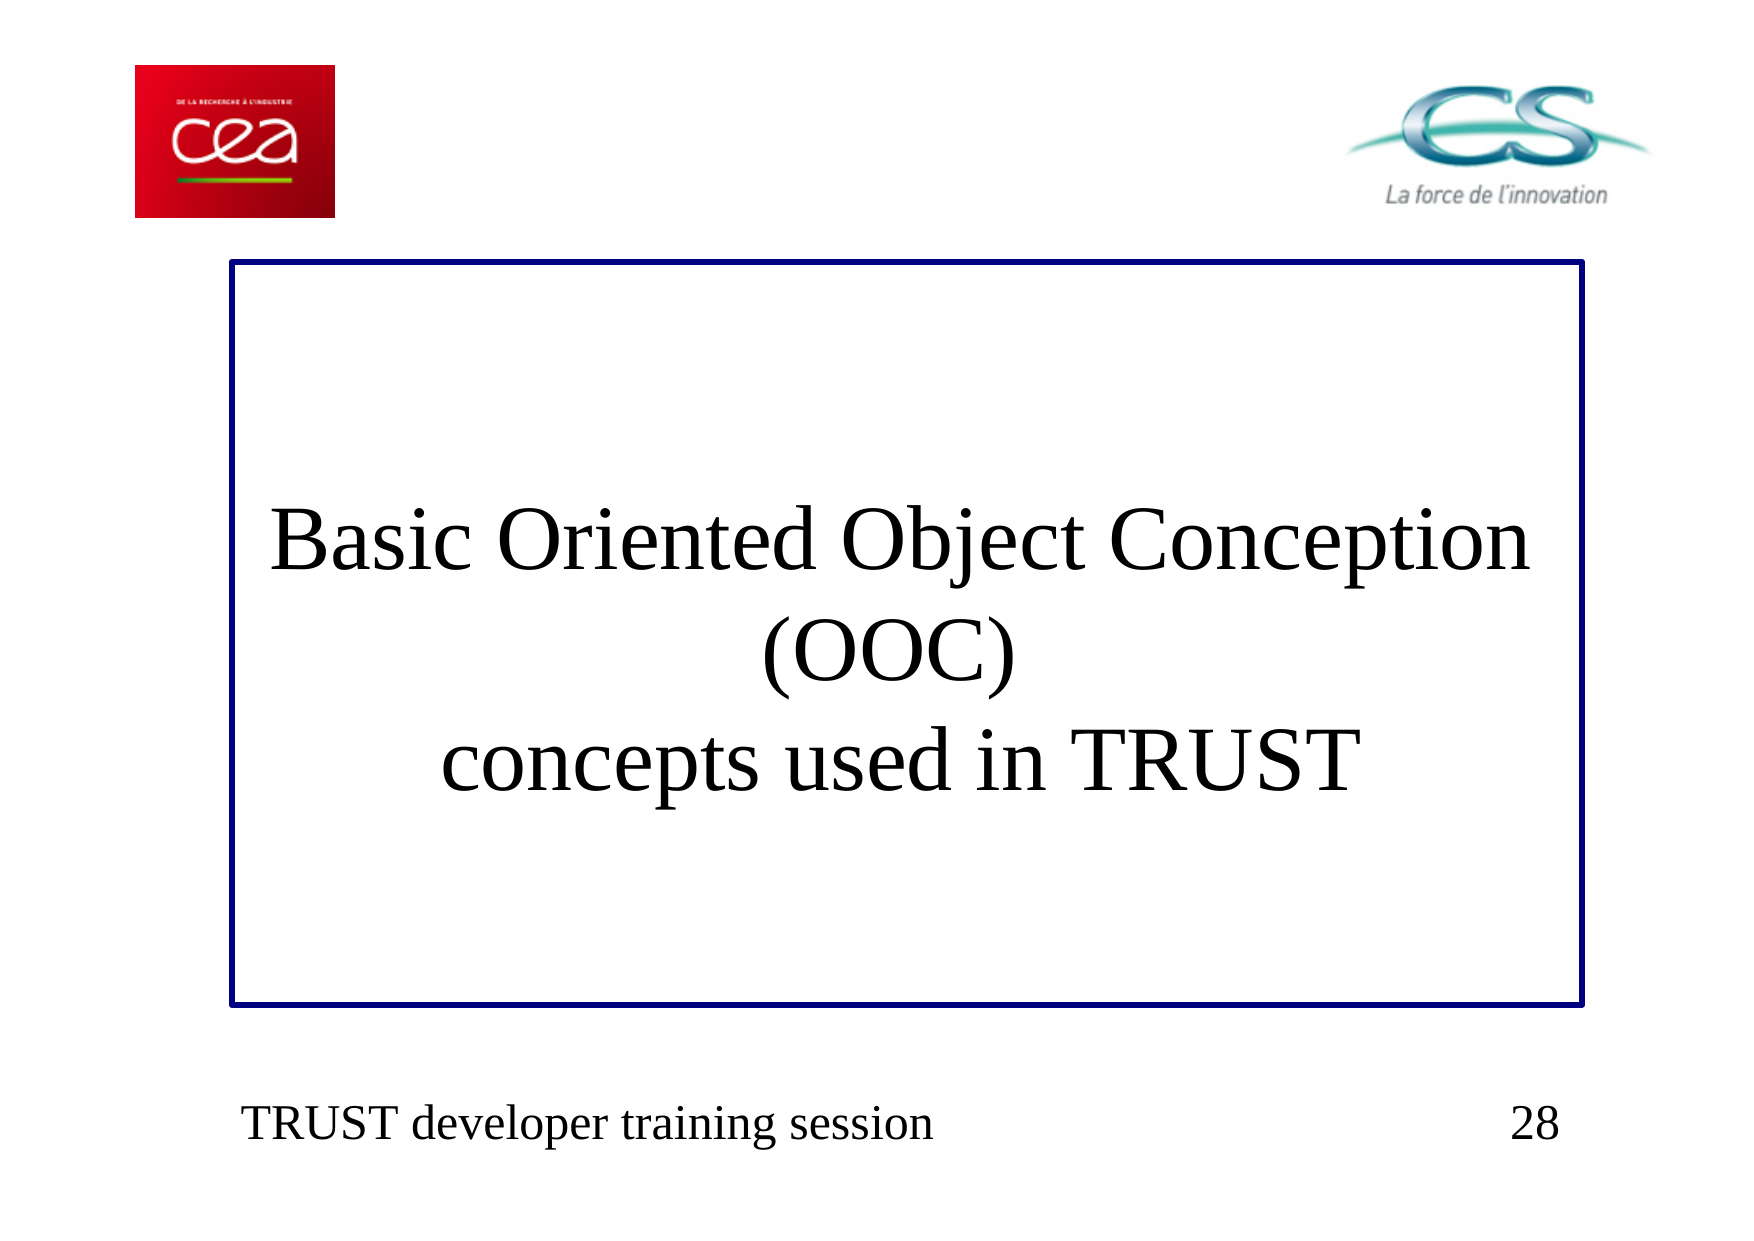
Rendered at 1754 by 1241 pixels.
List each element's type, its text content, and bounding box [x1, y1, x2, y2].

title Basic Oriented Object Conception (OOC) concepts used in TRUST [225, 470, 1577, 817]
title [231, 261, 1583, 1005]
picture [135, 65, 335, 218]
picture [1340, 73, 1662, 218]
